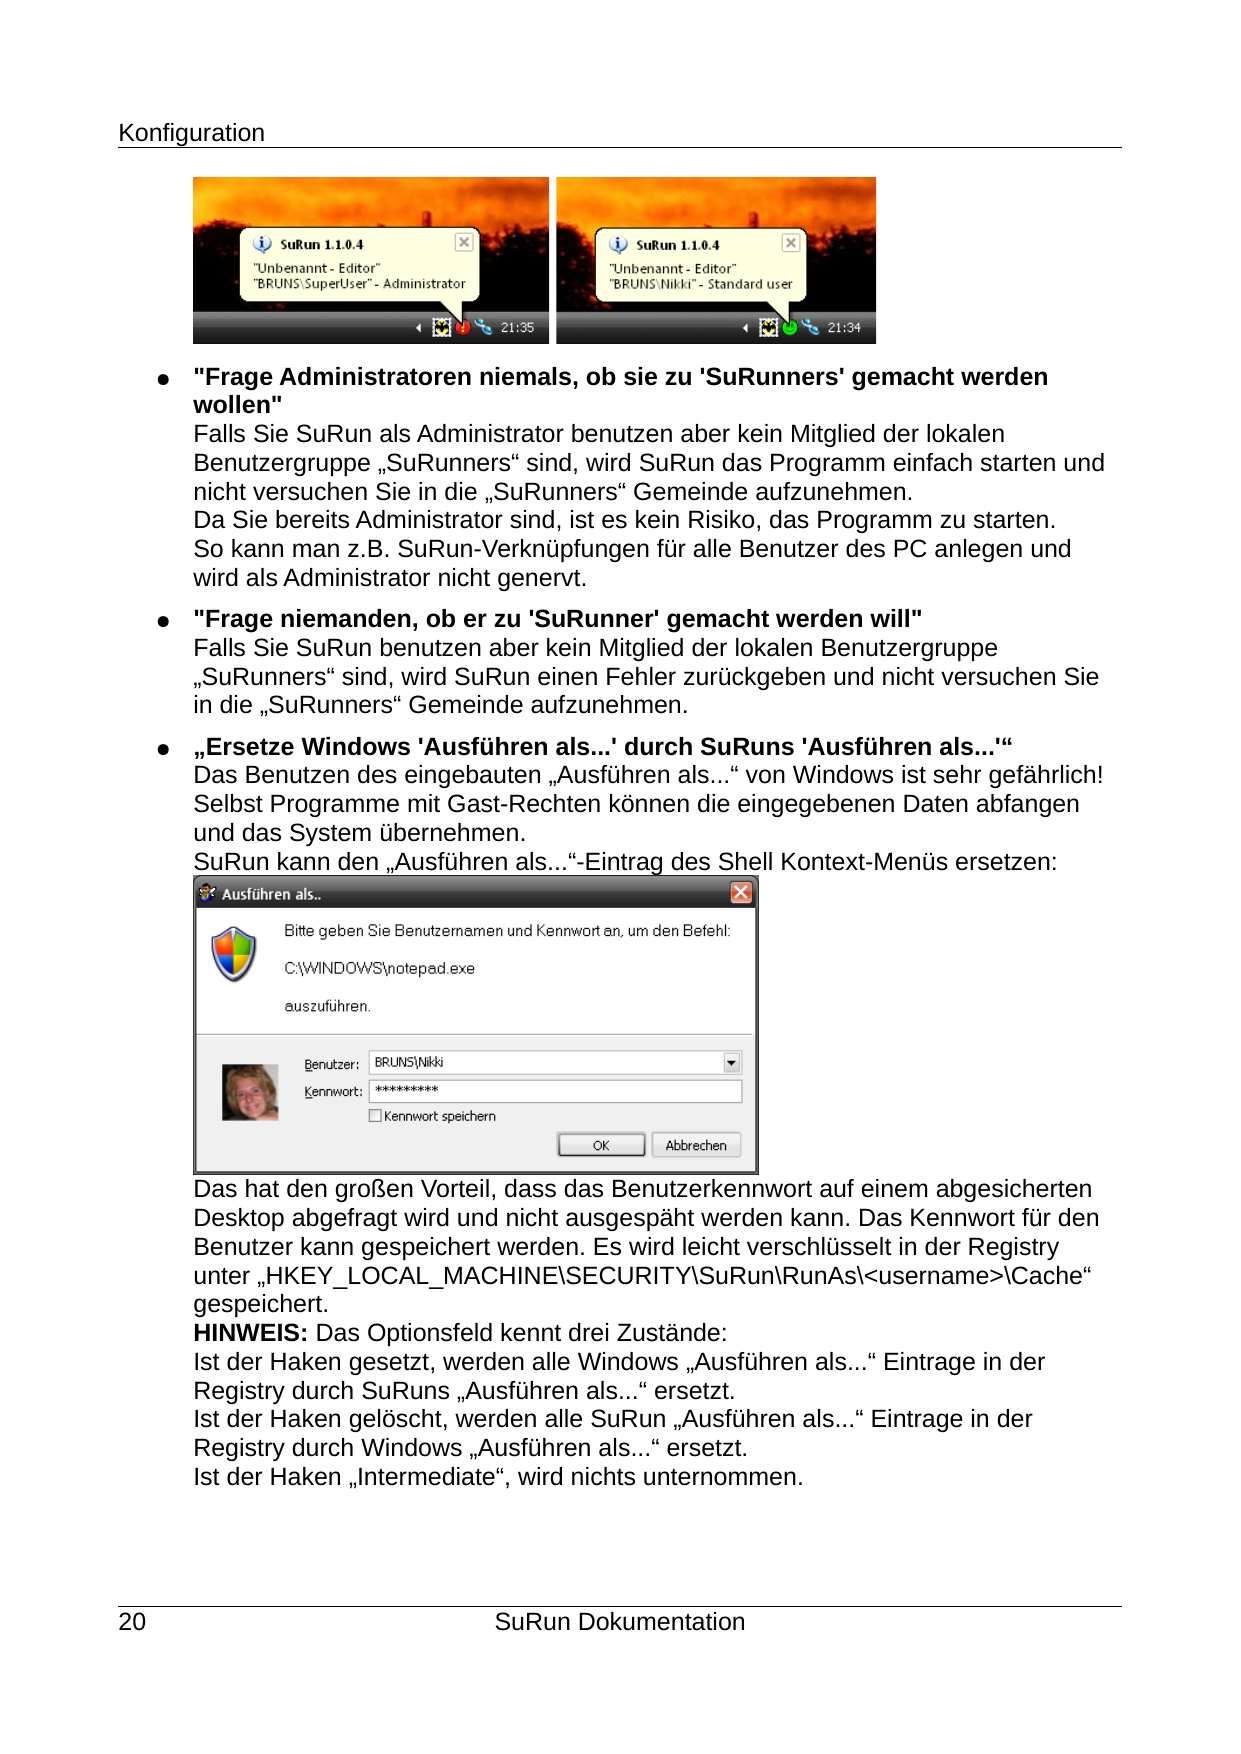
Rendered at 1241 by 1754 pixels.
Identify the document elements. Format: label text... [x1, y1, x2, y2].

list "Frage Administratoren niemals, ob sie zu 'SuRunners' gemacht werden wollen" Falls Sie SuRun als Administrator benutzen aber kein Mitglied der lokalen Benutzergruppe „SuRunners“ sind, wird SuRun das Programm einfach starten und nicht versuchen Sie in die „SuRunners“ Gemeinde aufzunehmen. Da Sie bereits Administrator sind, ist es kein Risiko, das Programm zu starten. So kann man z.B. SuRun-Verknüpfungen für alle Benutzer des PC anlegen und wird als Administrator nicht genervt. [156, 362, 1122, 592]
list „Ersetze Windows 'Ausführen als...' durch SuRuns 'Ausführen als...'“ Das Benutzen des eingebauten „Ausführen als...“ von Windows ist sehr gefährlich! Selbst Programme mit Gast-Rechten können die eingegebenen Daten abfangen und das System übernehmen. SuRun kann den „Ausführen als...“-Eintrag des Shell Kontext-Menüs ersetzen: Das hat den großen Vorteil, dass das Benutzerkennwort auf einem abgesicherten Desktop abgefragt wird und nicht ausgespäht werden kann. Das Kennwort für den Benutzer kann gespeichert werden. Es wird leicht verschlüsselt in der Registry unter „HKEY_LOCAL_MACHINE\SECURITY\SuRun\RunAs\<username>\Cache“ gespeichert. HINWEIS: Das Optionsfeld kennt drei Zustände: Ist der Haken gesetzt, werden alle Windows „Ausführen als...“ Eintrage in der Registry durch SuRuns „Ausführen als...“ ersetzt. Ist der Haken gelöscht, werden alle SuRun „Ausführen als...“ Eintrage in der Registry durch Windows „Ausführen als...“ ersetzt. Ist der Haken „Intermediate“, wird nichts unternommen. [156, 732, 1122, 1491]
picture [556, 177, 877, 344]
list [156, 177, 1122, 349]
list "Frage niemanden, ob er zu 'SuRunner' gemacht werden will" Falls Sie SuRun benutzen aber kein Mitglied der lokalen Benutzergruppe „SuRunners“ sind, wird SuRun einen Fehler zurückgeben und nicht versuchen Sie in die „SuRunners“ Gemeinde aufzunehmen. [156, 604, 1122, 719]
picture [193, 875, 759, 1175]
picture [193, 177, 550, 344]
